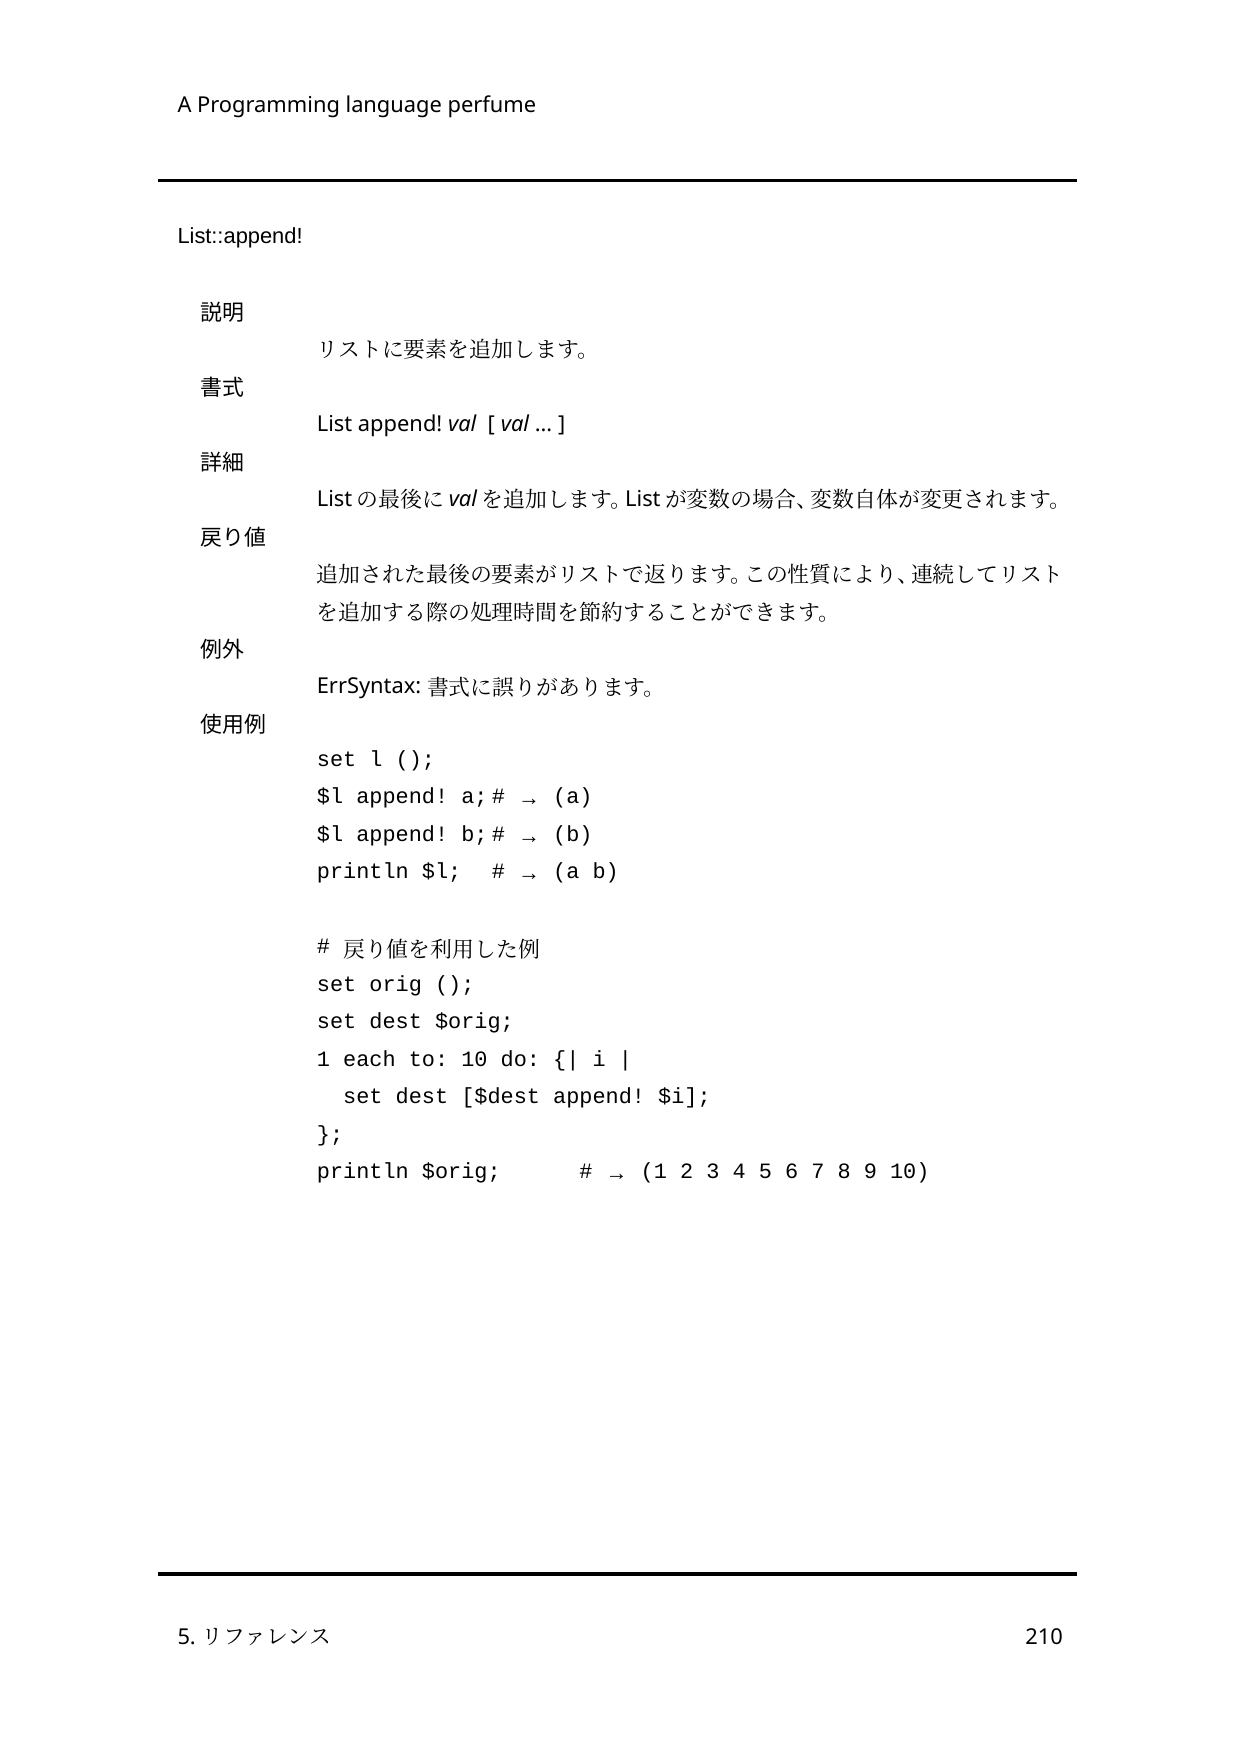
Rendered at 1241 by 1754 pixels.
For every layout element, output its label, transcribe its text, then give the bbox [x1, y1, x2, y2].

table_header 説明 [200, 292, 317, 367]
table_cell 例外 [200, 629, 317, 704]
table_cell ErrSyntax: 書式に誤りがあります。 [317, 629, 1063, 704]
table_cell List append! val [ val ... ] [317, 367, 1063, 442]
table_cell 書式 [200, 367, 317, 442]
table_cell 詳細 [200, 442, 317, 517]
table_cell set l (); $l append! a; # → (a) $l append! b; # → (b) println $l; # → (a b) # 戻り値を利用した例 set orig (); set dest $orig; 1 each to: 10 do: {| i | set dest [$dest append! $i]; }; println $orig; # → (1 2 3 4 5 6 7 8 9 10) [317, 704, 1063, 1192]
table_cell 使用例 [200, 704, 317, 1192]
table_header リストに要素を追加します。 [317, 292, 1063, 367]
table_cell 戻り値 [200, 517, 317, 629]
table_cell Listの最後にvalを追加します。Listが変数の場合、変数自体が変更されます。 [317, 442, 1063, 517]
table_cell 追加された最後の要素がリストで返ります。この性質により、連続してリストを追加する際の処理時間を節約することができます。 [317, 517, 1063, 629]
subtitle List::append! [177, 217, 1063, 254]
